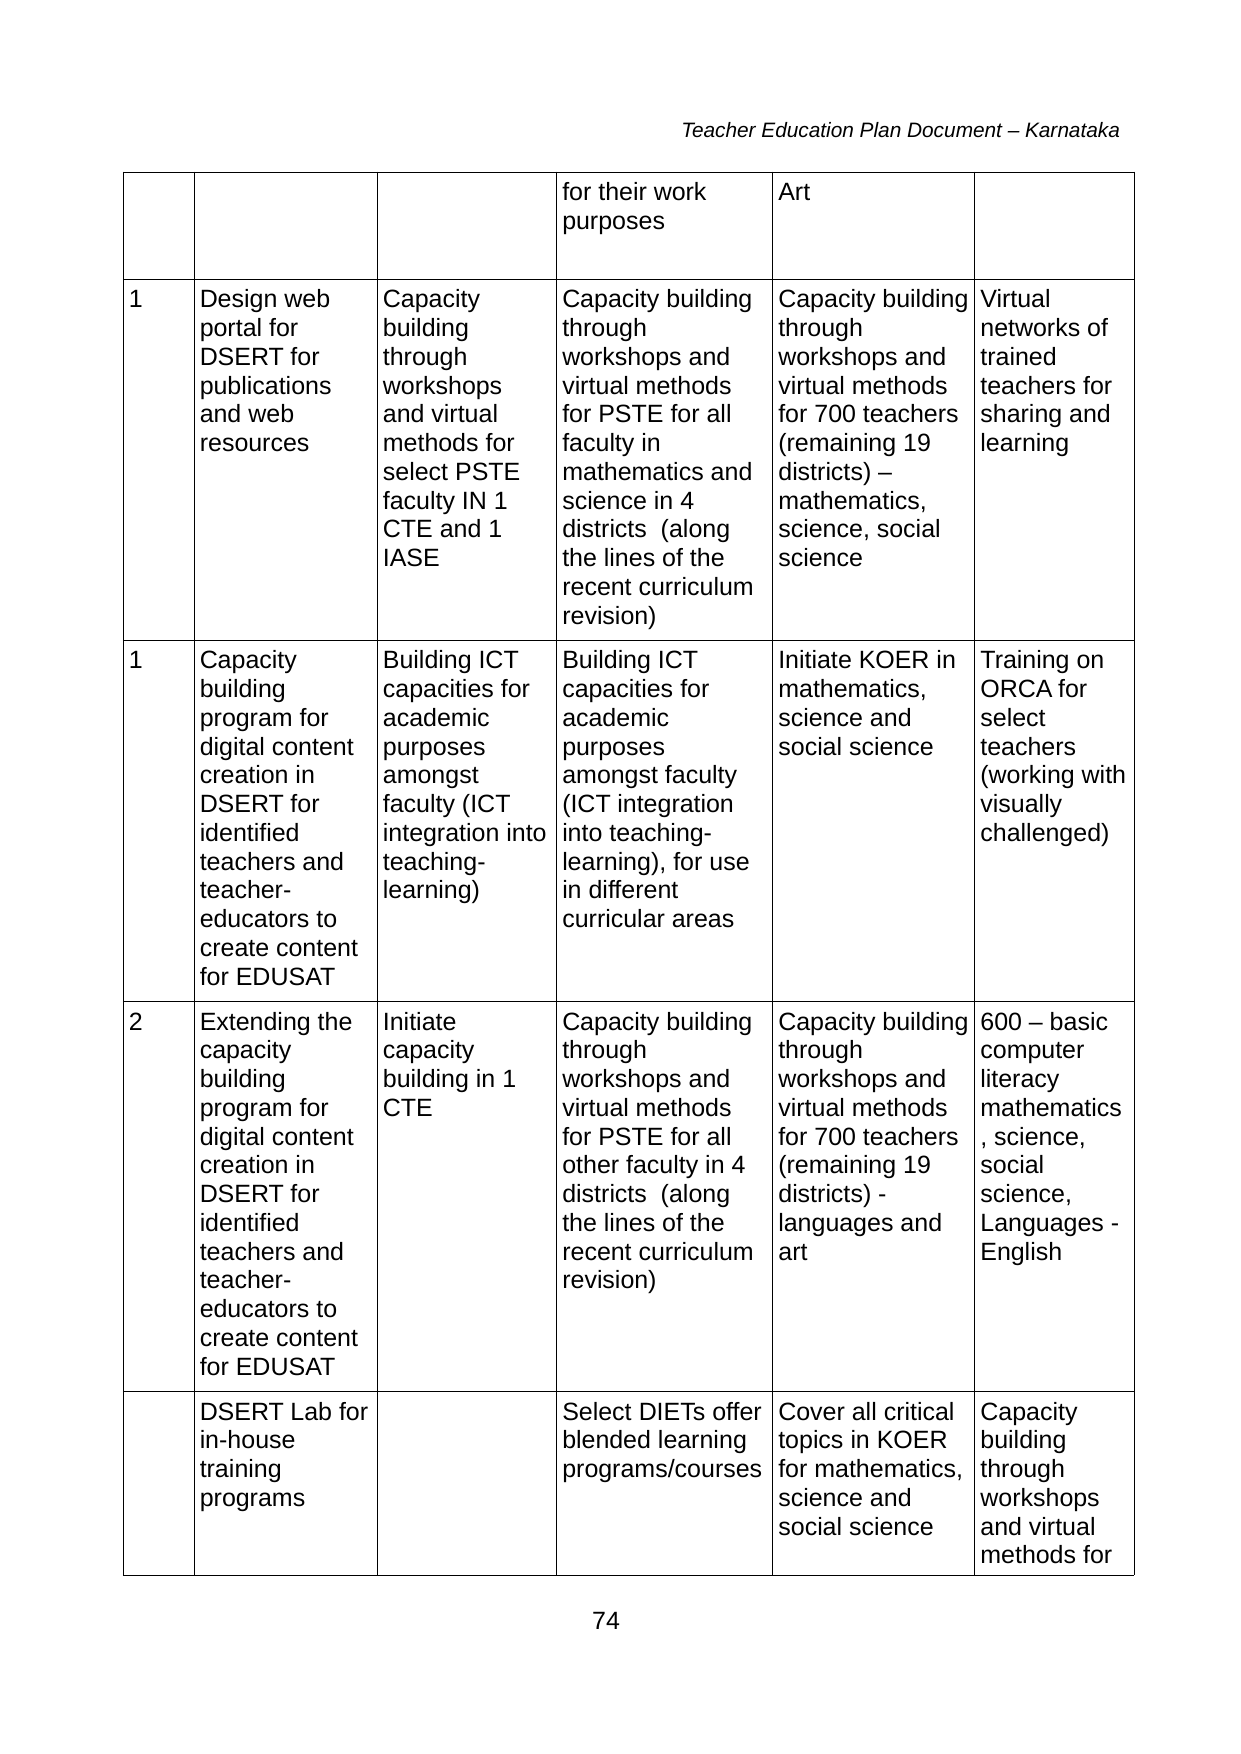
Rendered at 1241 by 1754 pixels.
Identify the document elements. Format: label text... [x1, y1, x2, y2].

table_cell Building ICT capacities for academic purposes amongst faculty (ICT integration into teaching-learning) [378, 641, 556, 1001]
table_cell Design web portal for DSERT for publications and web resources [195, 280, 377, 640]
table_cell 600 – basic computer literacy mathematics, science, social science, Languages - English [975, 1002, 1134, 1391]
table_cell DSERT Lab for in-house training programs [195, 1392, 377, 1575]
table_cell Art [773, 173, 974, 278]
table_cell [975, 173, 1134, 278]
table_cell [195, 173, 377, 278]
table_cell Select DIETs offer blended learning programs/courses [557, 1392, 772, 1575]
table_cell Capacity building through workshops and virtual methods for [975, 1392, 1134, 1575]
table_cell Initiate KOER in mathematics, science and social science [773, 641, 974, 1001]
table_cell 1 [124, 280, 194, 640]
table_cell 2 [124, 1002, 194, 1391]
table_cell 1 [124, 641, 194, 1001]
table_cell Training on ORCA for select teachers (working with visually challenged) [975, 641, 1134, 1001]
table_cell [124, 173, 194, 278]
table_cell Extending the capacity building program for digital content creation in DSERT for identified teachers and teacher-educators to create content for EDUSAT [195, 1002, 377, 1391]
table_cell Capacity building through workshops and virtual methods for 700 teachers (remaining 19 districts) - languages and art [773, 1002, 974, 1391]
table_cell Capacity building through workshops and virtual methods for 700 teachers (remaining 19 districts) – mathematics, science, social science [773, 280, 974, 640]
table_cell Capacity building through workshops and virtual methods for select PSTE faculty IN 1 CTE and 1 IASE [378, 280, 556, 640]
table_cell Capacity building through workshops and virtual methods for PSTE for all faculty in mathematics and science in 4 districts (along the lines of the recent curriculum revision) [557, 280, 772, 640]
table_cell Virtual networks of trained teachers for sharing and learning [975, 280, 1134, 640]
table_cell Capacity building through workshops and virtual methods for PSTE for all other faculty in 4 districts (along the lines of the recent curriculum revision) [557, 1002, 772, 1391]
table_cell Initiate capacity building in 1 CTE [378, 1002, 556, 1391]
table_cell Capacity building program for digital content creation in DSERT for identified teachers and teacher-educators to create content for EDUSAT [195, 641, 377, 1001]
table_cell Building ICT capacities for academic purposes amongst faculty (ICT integration into teaching-learning), for use in different curricular areas [557, 641, 772, 1001]
table_cell [124, 1392, 194, 1575]
table_cell [378, 173, 556, 278]
table_cell for their work purposes [557, 173, 772, 278]
table_cell Cover all critical topics in KOER for mathematics, science and social science [773, 1392, 974, 1575]
table_cell [378, 1392, 556, 1575]
